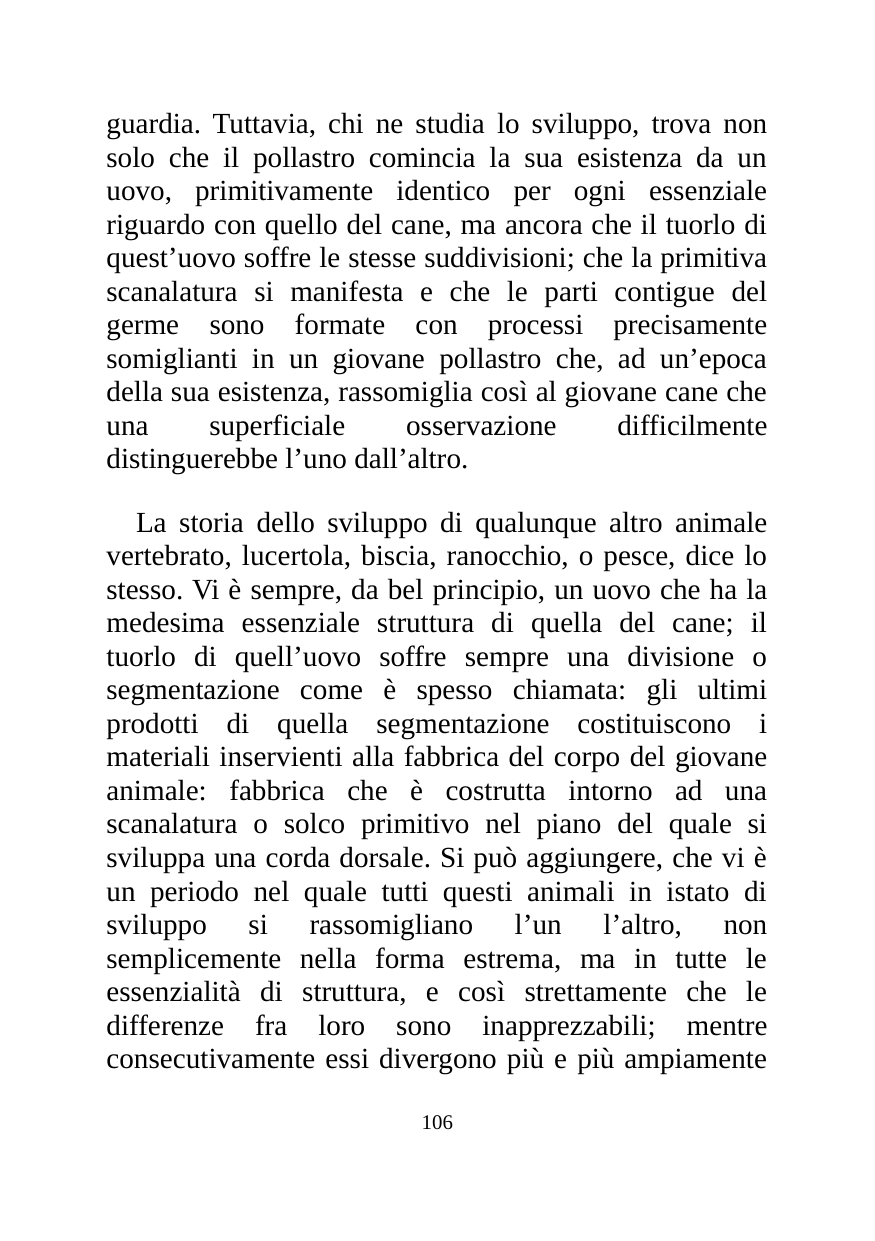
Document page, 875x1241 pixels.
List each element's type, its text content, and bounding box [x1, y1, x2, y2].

text La storia dello sviluppo di qualunque altro animale vertebrato, lucertola, biscia, ranocchio, o pesce, dice lo stesso. Vi è sempre, da bel principio, un uovo che ha la medesima essenziale struttura di quella del cane; il tuorlo di quell’uovo soffre sempre una divisione o segmentazione come è spesso chiamata: gli ultimi prodotti di quella segmentazione costituiscono i materiali inservienti alla fabbrica del corpo del giovane animale: fabbrica che è costrutta intorno ad una scanalatura o solco primitivo nel piano del quale si sviluppa una corda dorsale. Si può aggiungere, che vi è un periodo nel quale tutti questi animali in istato di sviluppo si rassomigliano l’un l’altro, non semplicemente nella forma estrema, ma in tutte le essenzialità di struttura, e così strettamente che le differenze fra loro sono inapprezzabili; mentre consecutivamente essi divergono più e più ampiamente [106, 505, 768, 1075]
text guardia. Tuttavia, chi ne studia lo sviluppo, trova non solo che il pollastro comincia la sua esistenza da un uovo, primitivamente identico per ogni essenziale riguardo con quello del cane, ma ancora che il tuorlo di quest’uovo soffre le stesse suddivisioni; che la primitiva scanalatura si manifesta e che le parti contigue del germe sono formate con processi precisamente somiglianti in un giovane pollastro che, ad un’epoca della sua esistenza, rassomiglia così al giovane cane che una superficiale osservazione difficilmente distinguerebbe l’uno dall’altro. [106, 106, 768, 475]
